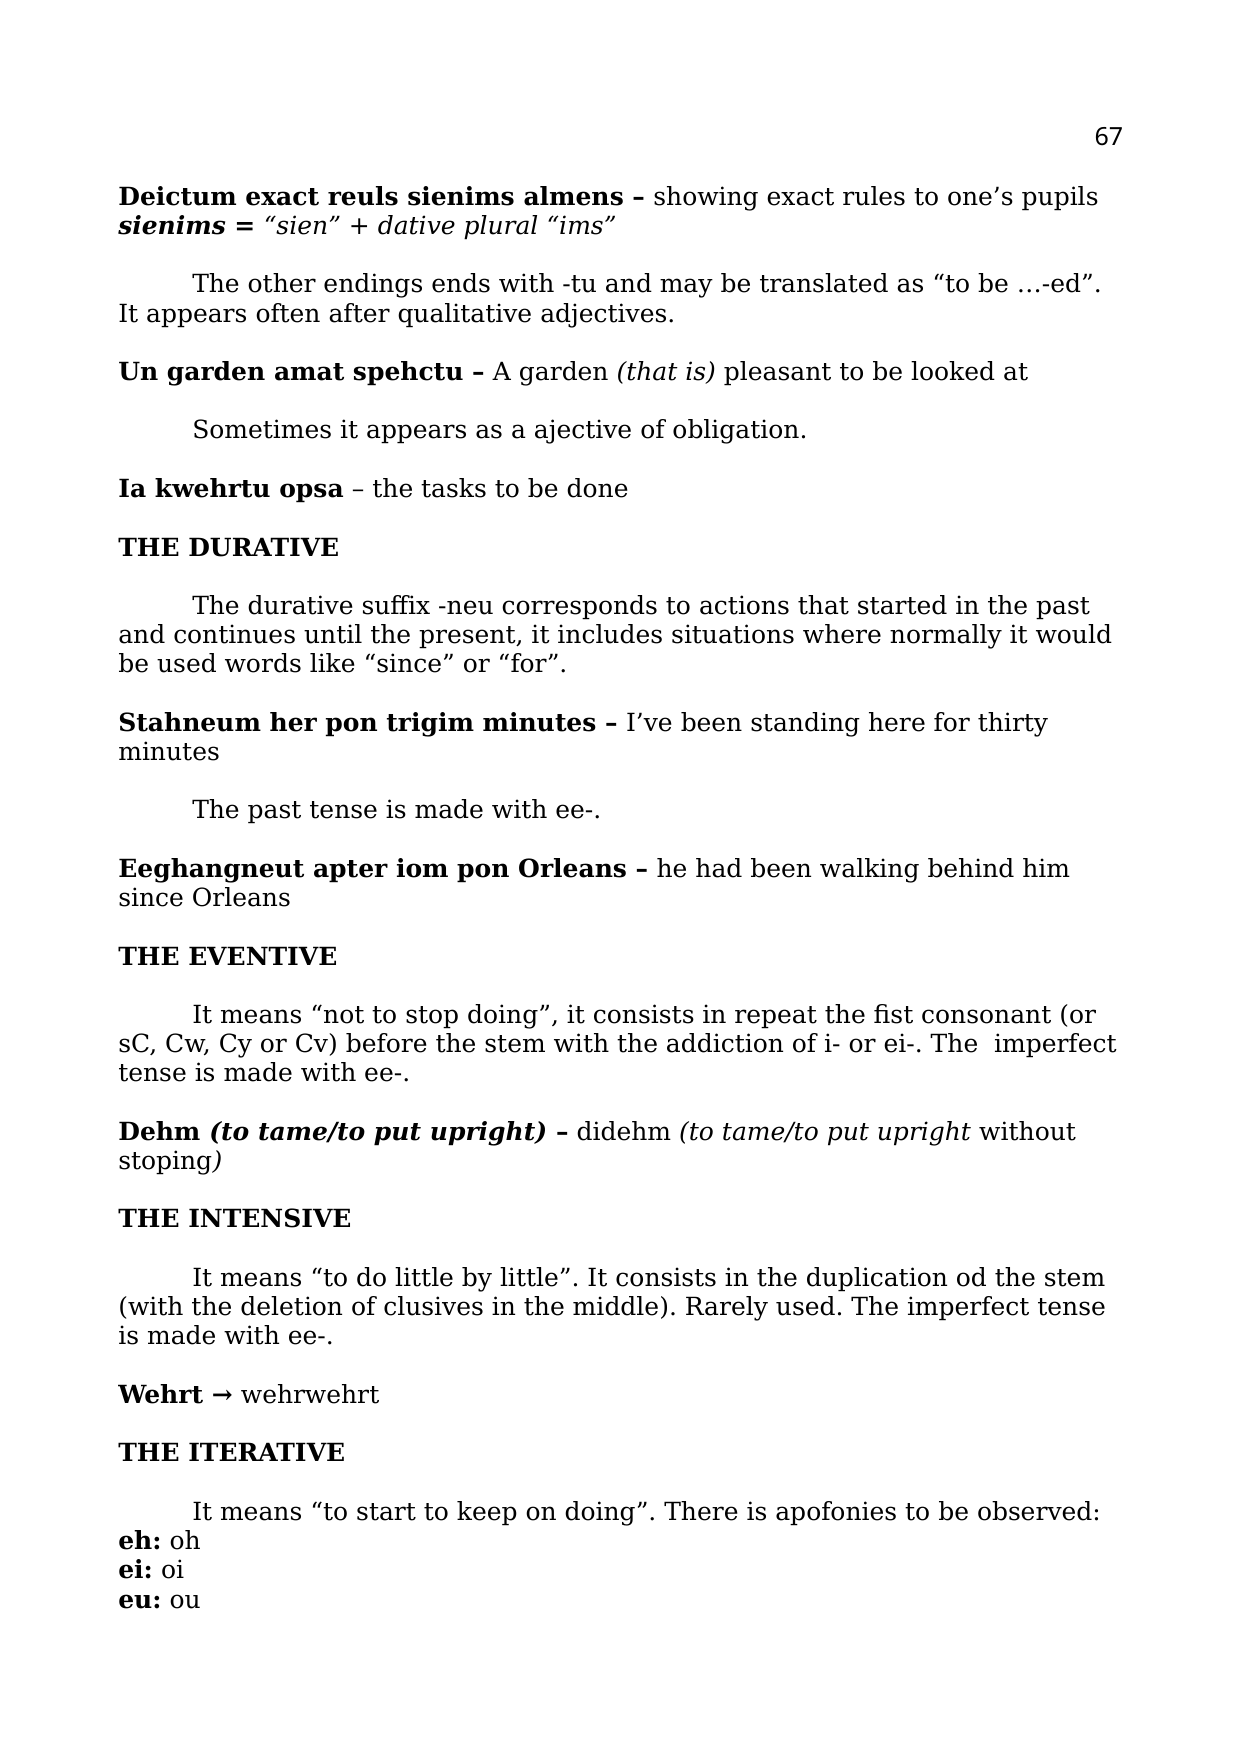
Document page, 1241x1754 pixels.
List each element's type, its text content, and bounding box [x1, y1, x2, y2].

text Wehrt → wehrwehrt [118, 1379, 1123, 1409]
text Dehm (to tame/to put upright) – didehm (to tame/to put upright without stoping) [118, 1117, 1123, 1175]
text sienims = “sien” + dative plural “ims” [118, 211, 1123, 240]
text Deictum exact reuls sienims almens – showing exact rules to one’s pupils [118, 182, 1123, 211]
text Stahneum her pon trigim minutes – I’ve been standing here for thirty minutes [118, 708, 1123, 766]
text The past tense is made with ee-. [118, 795, 1123, 824]
subtitle THE INTENSIVE [118, 1204, 1123, 1234]
text The durative suffix -neu corresponds to actions that started in the past and continues until the present, it includes situations where normally it would be used words like “since” or “for”. [118, 591, 1123, 678]
text Ia kwehrtu opsa – the tasks to be done [118, 474, 1123, 503]
text Un garden amat spehctu – A garden (that is) pleasant to be looked at [118, 357, 1123, 386]
text Sometimes it appears as a ajective of obligation. [118, 416, 1123, 445]
text ei: oi [118, 1555, 1123, 1584]
text The other endings ends with -tu and may be translated as “to be …-ed”. It appears often after qualitative adjectives. [118, 269, 1123, 328]
subtitle THE ITERATIVE [118, 1438, 1123, 1467]
text It means “not to stop doing”, it consists in repeat the fist consonant (or sC, Cw, Cy or Cv) before the stem with the addiction of i- or ei-. The imperfect tense is made with ee-. [118, 1000, 1123, 1087]
text eh: oh [118, 1526, 1123, 1555]
subtitle THE EVENTIVE [118, 941, 1123, 971]
text Eeghangneut apter iom pon Orleans – he had been walking behind him since Orleans [118, 854, 1123, 912]
text eu: ou [118, 1584, 1123, 1614]
text It means “to do little by little”. It consists in the duplication od the stem (with the deletion of clusives in the middle). Rarely used. The imperfect tense is made with ee-. [118, 1263, 1123, 1350]
subtitle THE DURATIVE [118, 532, 1123, 562]
text It means “to start to keep on doing”. There is apofonies to be observed: [118, 1497, 1123, 1526]
